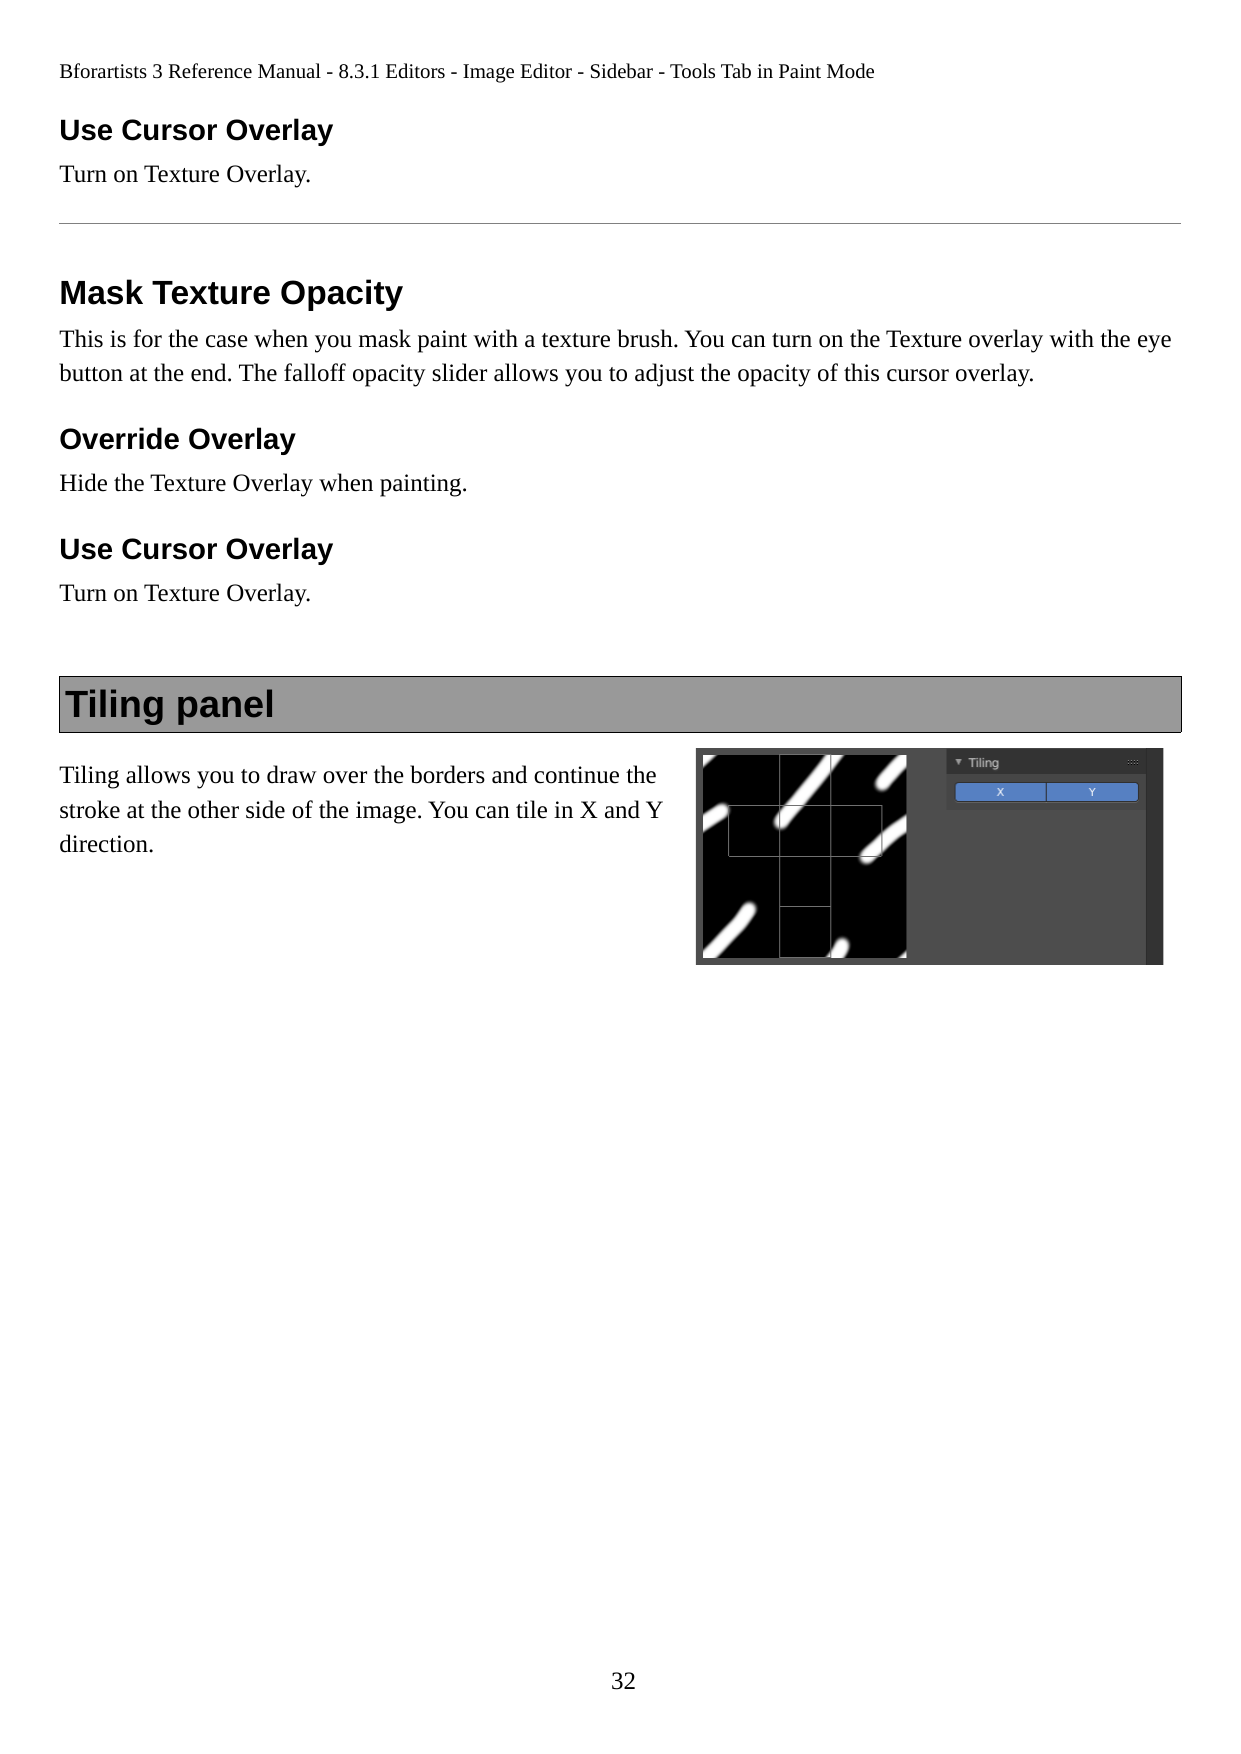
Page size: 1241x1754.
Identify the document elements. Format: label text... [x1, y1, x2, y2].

text Turn on Texture Overlay. [59, 159, 1181, 188]
subtitle Use Cursor Overlay [59, 113, 1181, 146]
subtitle Mask Texture Opacity [59, 273, 1181, 312]
table_header Tiling panel [60, 677, 1181, 732]
text Tiling allows you to draw over the borders and continue the stroke at the other side of the image. You can tile in X and Y direction. [59, 761, 695, 858]
text Hide the Texture Overlay when painting. [59, 468, 1181, 497]
subtitle Use Cursor Overlay [59, 532, 1181, 566]
subtitle Override Overlay [59, 422, 1181, 456]
text This is for the case when you mask paint with a texture brush. You can turn on the Texture overlay with the eye button at the end. The falloff opacity slider allows you to adjust the opacity of this cursor overlay. [59, 324, 1181, 387]
picture [695, 748, 1164, 965]
text Turn on Texture Overlay. [59, 578, 1181, 607]
